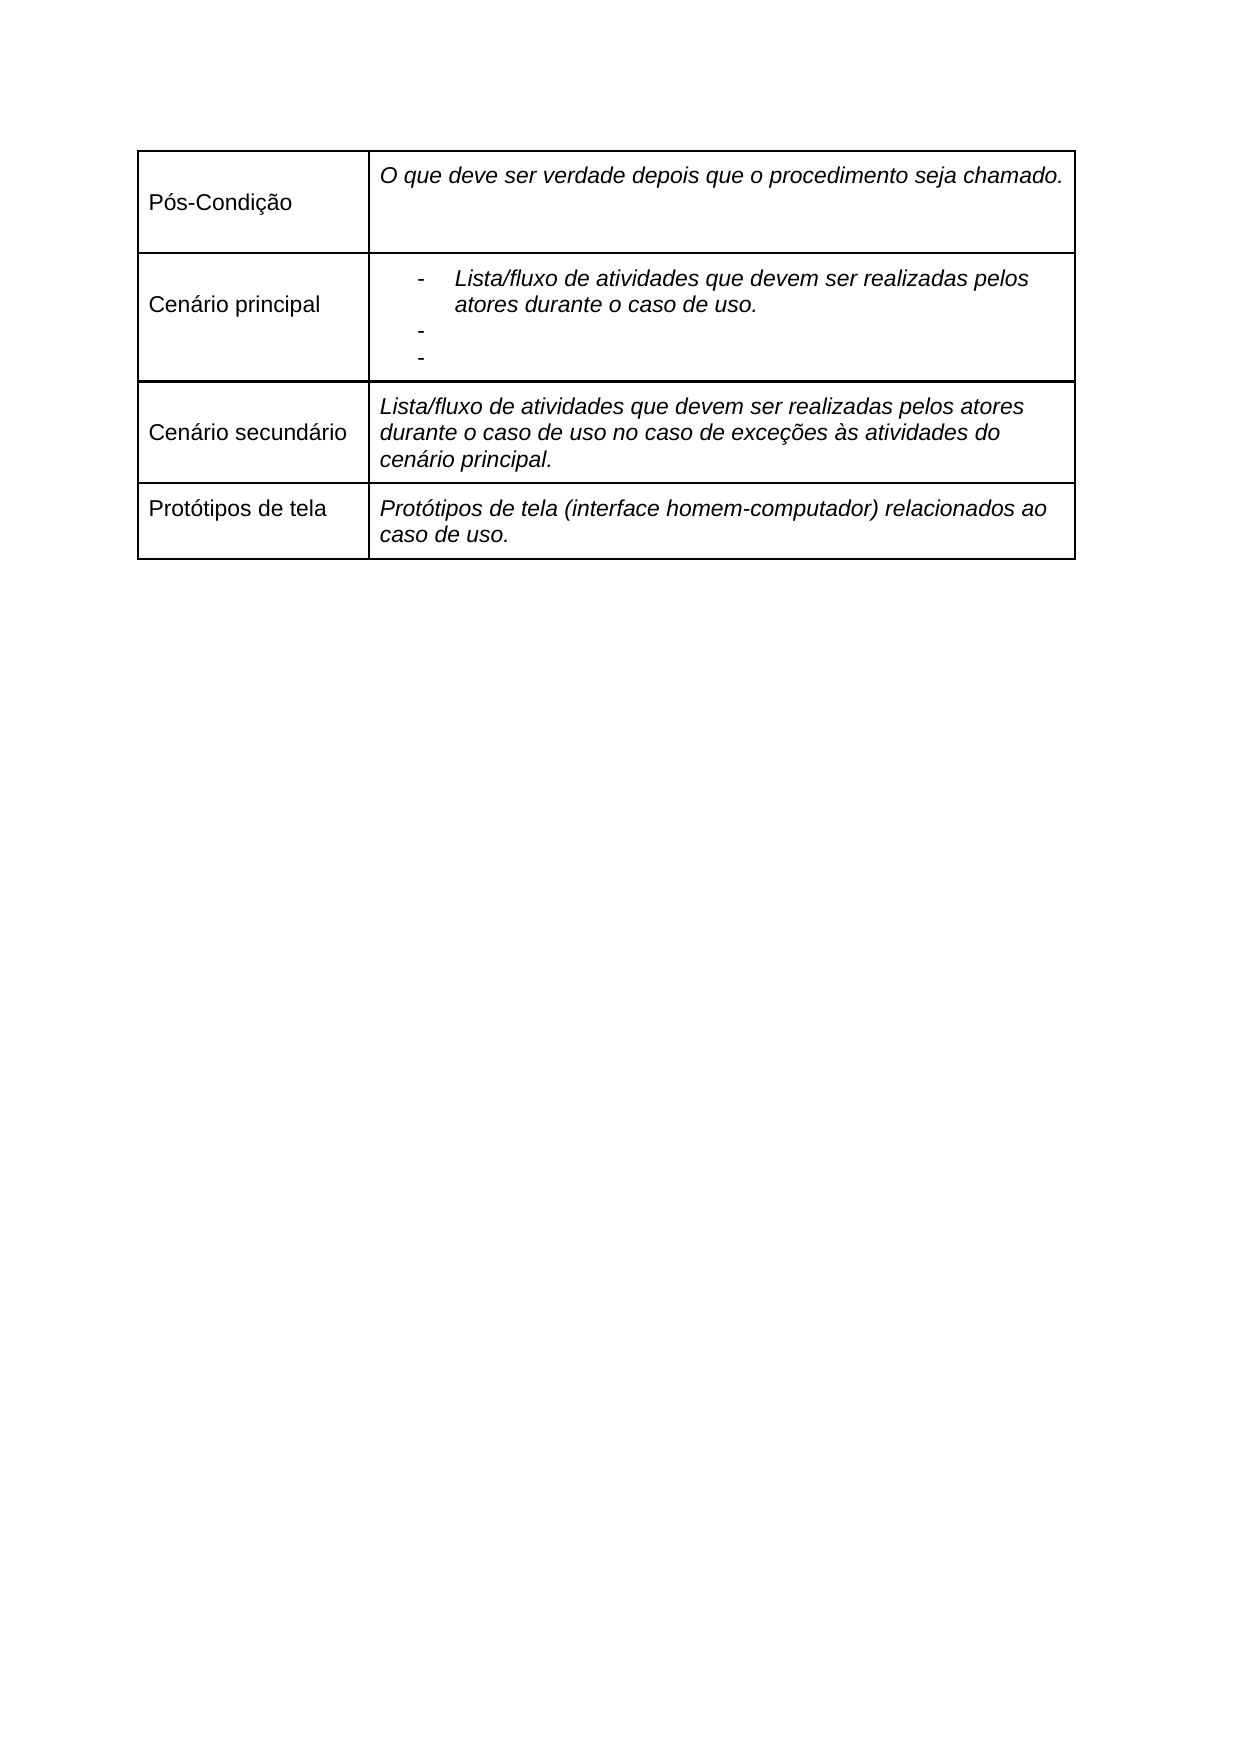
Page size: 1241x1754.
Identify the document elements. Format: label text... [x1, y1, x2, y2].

table_cell Cenário secundário [139, 383, 368, 482]
table_cell Protótipos de tela [139, 484, 368, 558]
table_cell Lista/fluxo de atividades que devem ser realizadas pelos atores durante o caso de uso. [370, 254, 1074, 380]
table_cell Pós-Condição [139, 152, 368, 252]
table_cell O que deve ser verdade depois que o procedimento seja chamado. [370, 152, 1074, 252]
table_cell Lista/fluxo de atividades que devem ser realizadas pelos atores durante o caso de uso no caso de exceções às atividades do cenário principal. [370, 383, 1074, 482]
table_cell Protótipos de tela (interface homem-computador) relacionados ao caso de uso. [370, 484, 1074, 558]
table_cell Cenário principal [139, 254, 368, 380]
